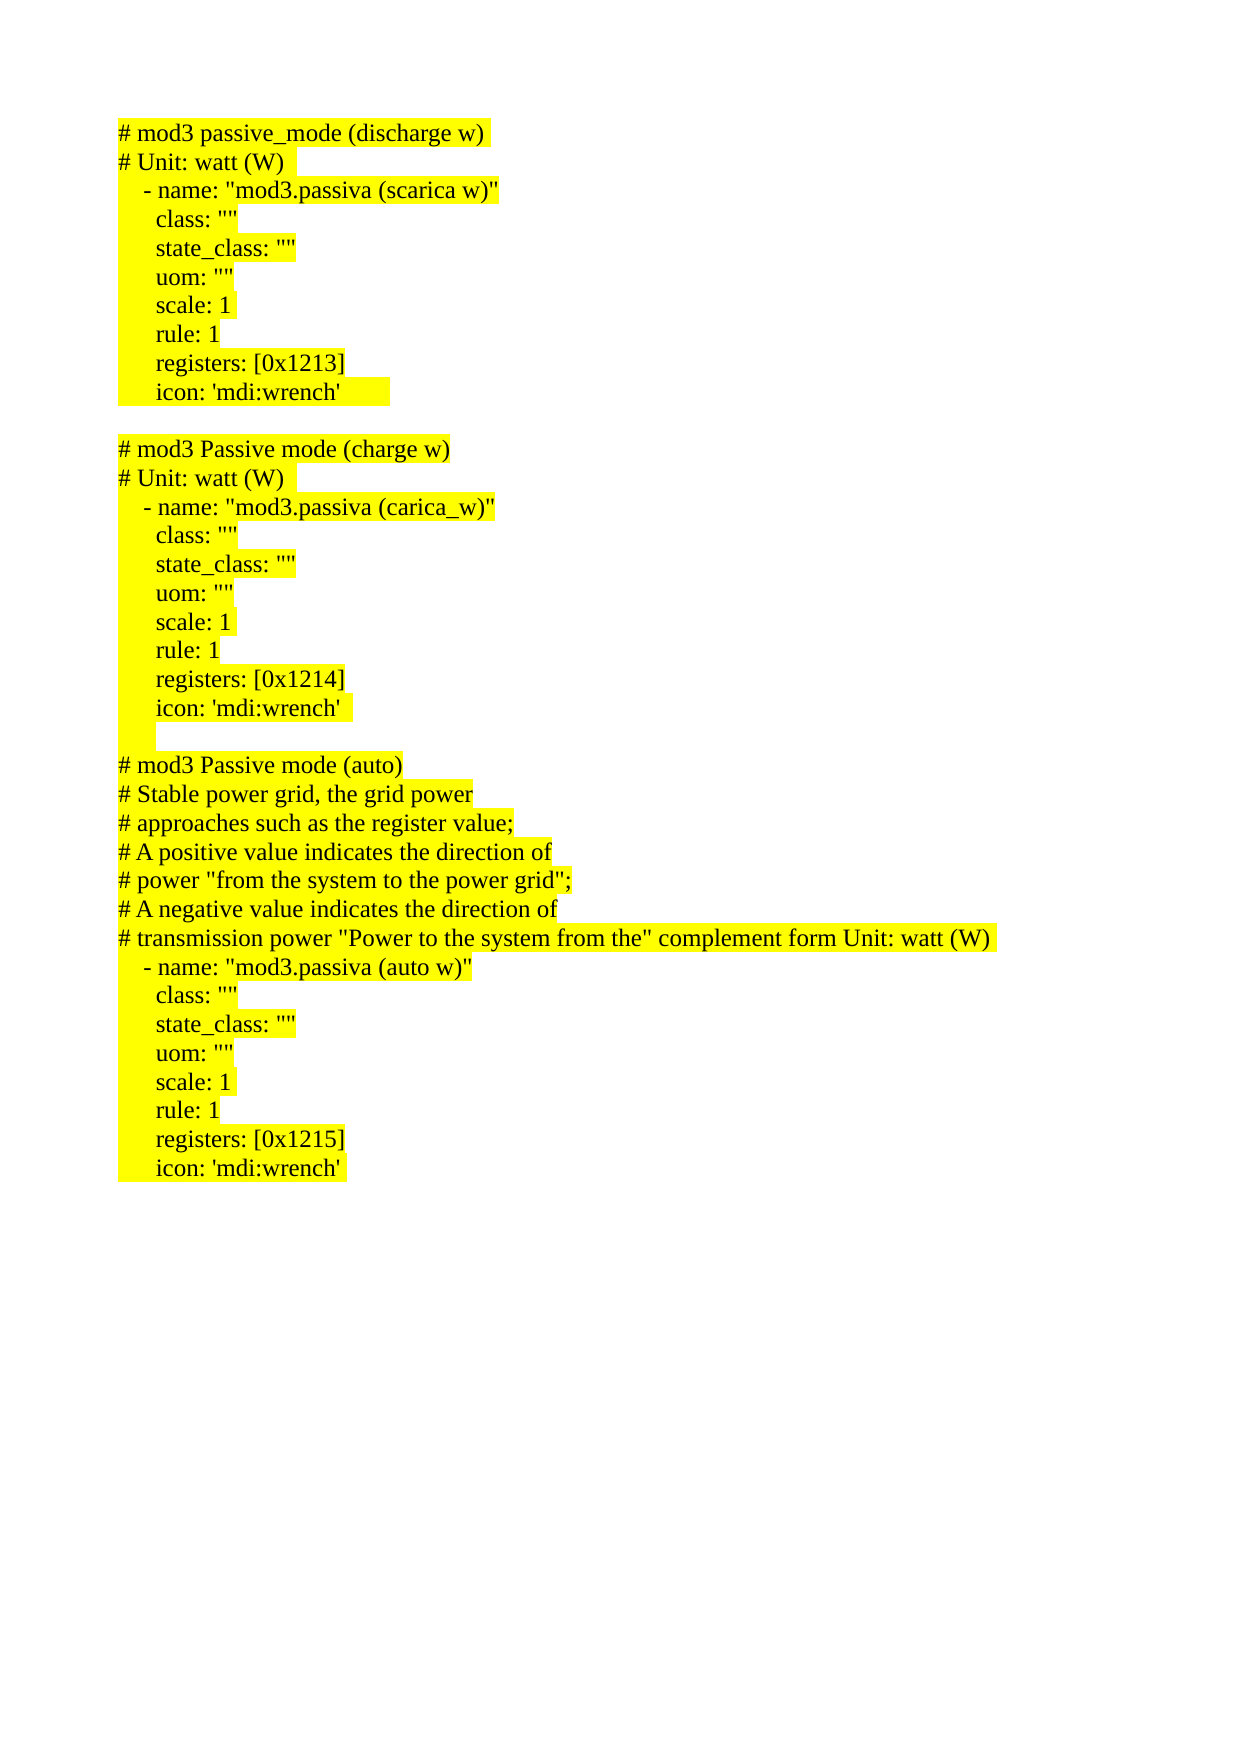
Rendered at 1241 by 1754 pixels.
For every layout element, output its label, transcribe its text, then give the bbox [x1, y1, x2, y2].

text # approaches such as the register value; [118, 808, 1122, 837]
text state_class: "" [118, 549, 1122, 578]
text class: "" [118, 981, 1122, 1009]
text # Stable power grid, the grid power [118, 779, 1122, 808]
text scale: 1 [118, 607, 1122, 636]
text state_class: "" [118, 233, 1122, 262]
text # transmission power "Power to the system from the" complement form Unit: watt (W) [118, 923, 1122, 952]
text icon: 'mdi:wrench' [118, 1153, 1122, 1182]
text registers: [0x1213] [118, 348, 1122, 377]
text registers: [0x1214] [118, 664, 1122, 693]
text scale: 1 [118, 291, 1122, 319]
text uom: "" [118, 1038, 1122, 1067]
text icon: 'mdi:wrench' [118, 377, 1122, 406]
text - name: "mod3.passiva (auto w)" [118, 952, 1122, 981]
text registers: [0x1215] [118, 1124, 1122, 1153]
text rule: 1 [118, 636, 1122, 664]
text rule: 1 [118, 319, 1122, 348]
text # mod3 Passive mode (auto) [118, 751, 1122, 779]
text # A positive value indicates the direction of [118, 837, 1122, 866]
text icon: 'mdi:wrench' [118, 693, 1122, 722]
text uom: "" [118, 578, 1122, 607]
text # power "from the system to the power grid"; [118, 866, 1122, 894]
text class: "" [118, 521, 1122, 549]
text # Unit: watt (W) [118, 463, 1122, 492]
text # mod3 passive_mode (discharge w) [118, 118, 1122, 147]
text scale: 1 [118, 1067, 1122, 1096]
text - name: "mod3.passiva (scarica w)" [118, 176, 1122, 204]
text rule: 1 [118, 1096, 1122, 1124]
text - name: "mod3.passiva (carica_w)" [118, 492, 1122, 521]
text # A negative value indicates the direction of [118, 894, 1122, 923]
text state_class: "" [118, 1009, 1122, 1038]
text # Unit: watt (W) [118, 147, 1122, 176]
text uom: "" [118, 262, 1122, 291]
text # mod3 Passive mode (charge w) [118, 434, 1122, 463]
text class: "" [118, 204, 1122, 233]
